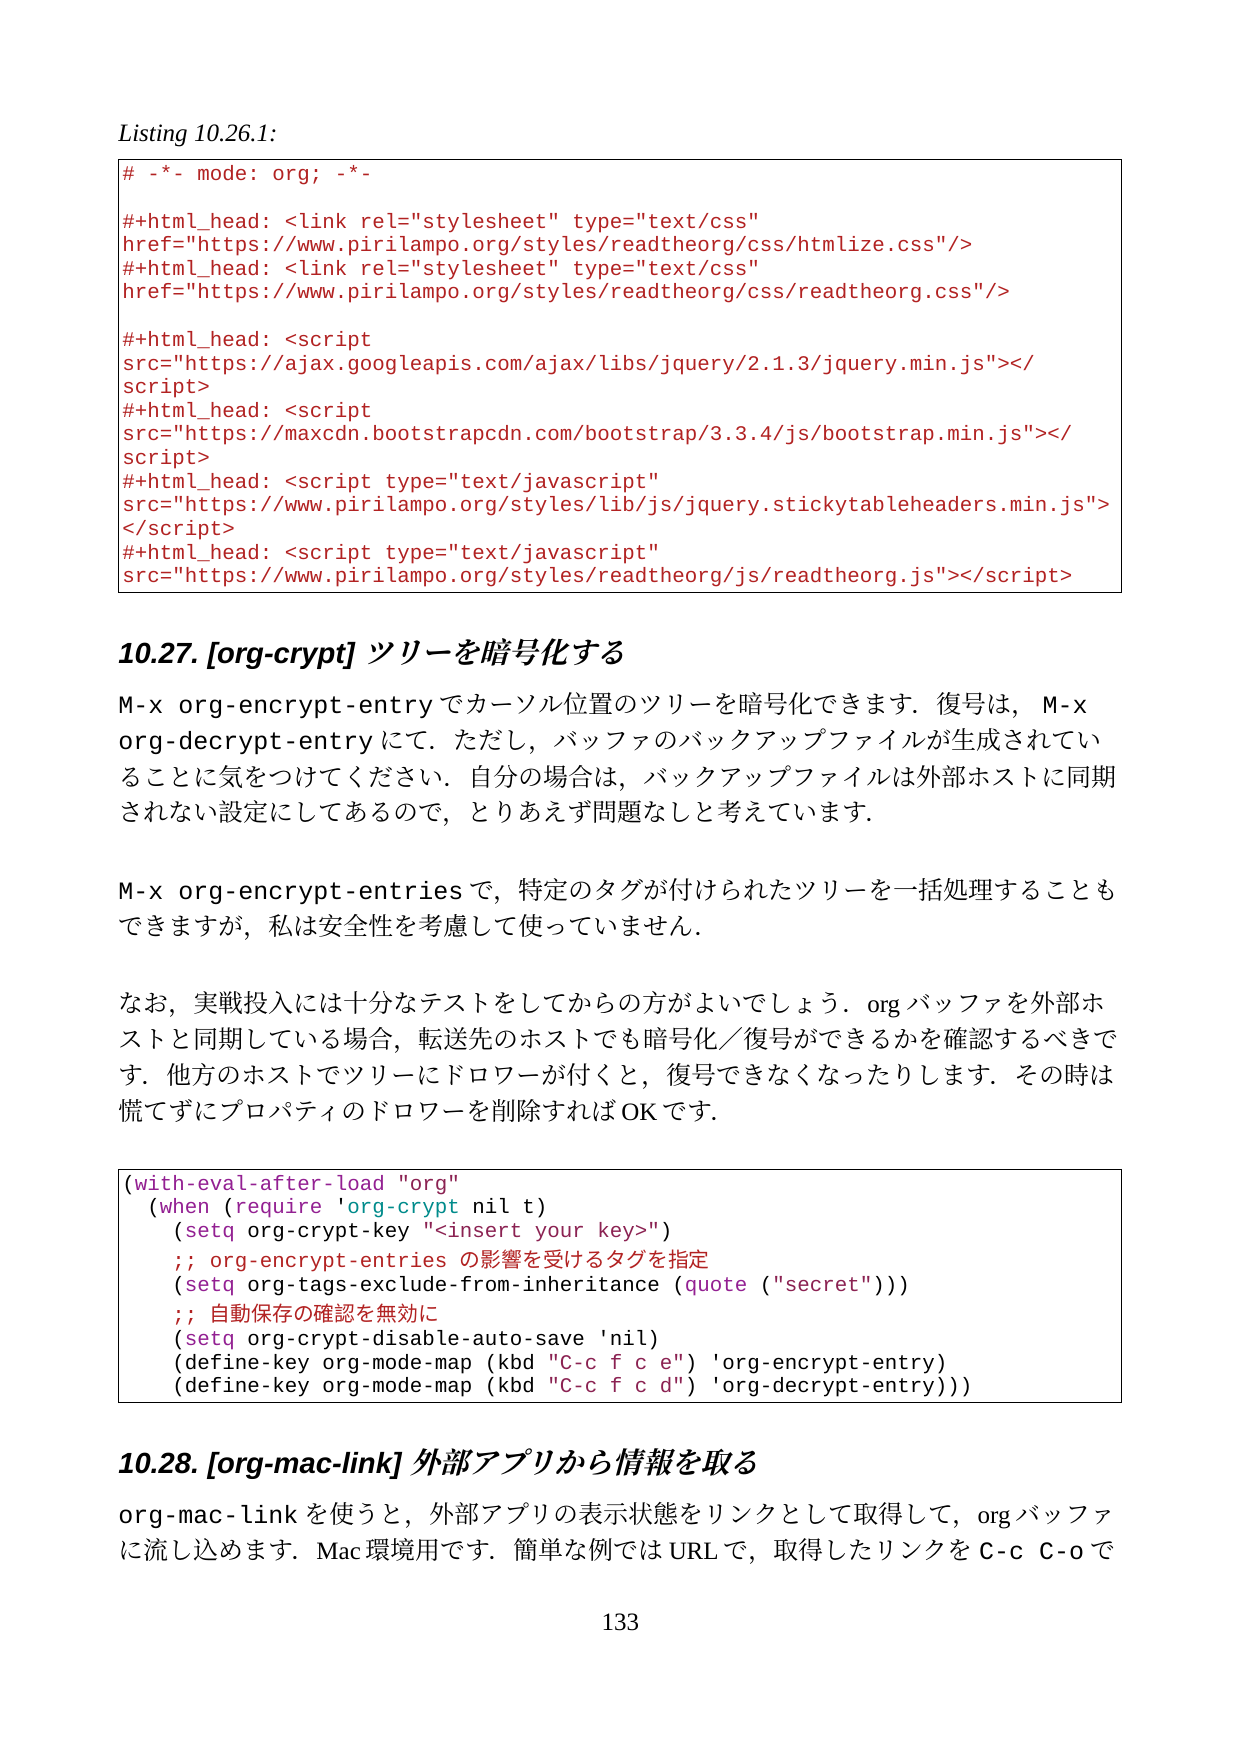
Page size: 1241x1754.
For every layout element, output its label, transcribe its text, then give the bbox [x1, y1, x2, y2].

text #+html_head: <script type="text/javascript" src="https://www.pirilampo.org/styles/readtheorg/js/readtheorg.js"></script> [119, 538, 1121, 592]
text M-x org-encrypt-entries で，特定のタグが付けられたツリーを一括処理することもできますが，私は安全性を考慮して使っていません． [118, 870, 1122, 971]
text (setq org-crypt-disable-auto-save 'nil) [119, 1324, 1121, 1348]
text # -*- mode: org; -*- [119, 160, 1121, 183]
text (define-key org-mode-map (kbd "C-c f c d") 'org-decrypt-entry))) [119, 1371, 1121, 1402]
text なお，実戦投入には十分なテストをしてからの方がよいでしょう．org バッファを外部ホストと同期している場合，転送先のホストでも暗号化／復号ができるかを確認するべきです．他方のホストでツリーにドロワーが付くと，復号できなくなったりします．その時は慌てずにプロパティのドロワーを削除すればOKです． [118, 984, 1122, 1156]
text #+html_head: <script src="https://maxcdn.bootstrapcdn.com/bootstrap/3.3.4/js/bootstrap.min.js"></script> [119, 396, 1121, 467]
text (setq org-tags-exclude-from-inheritance (quote ("secret"))) [119, 1270, 1121, 1294]
text ;; org-encrypt-entries の影響を受けるタグを指定 [119, 1240, 1121, 1270]
text #+html_head: <script type="text/javascript" src="https://www.pirilampo.org/styles/lib/js/jquery.stickytableheaders.min.js"></script> [119, 467, 1121, 538]
text (define-key org-mode-map (kbd "C-c f c e") 'org-encrypt-entry) [119, 1348, 1121, 1371]
subtitle [org-crypt] ツリーを暗号化する [118, 630, 1122, 672]
text (when (require 'org-crypt nil t) [119, 1192, 1121, 1216]
text #+html_head: <script src="https://ajax.googleapis.com/ajax/libs/jquery/2.1.3/jquery.min.js"></script> [119, 325, 1121, 396]
text org-mac-link を使うと，外部アプリの表示状態をリンクとして取得して，orgバッファに流し込めます．Mac環境用です．簡単な例ではURLで，取得したリンクを C-c C-o で [118, 1495, 1122, 1567]
subtitle [org-mac-link] 外部アプリから情報を取る [118, 1440, 1122, 1482]
text M-x org-encrypt-entry でカーソル位置のツリーを暗号化できます．復号は， M-x org-decrypt-entry にて．ただし，バッファのバックアップファイルが生成されていることに気をつけてください．自分の場合は，バックアップファイルは外部ホストに同期されない設定にしてあるので，とりあえず問題なしと考えています． [118, 685, 1122, 858]
text ;; 自動保存の確認を無効に [119, 1294, 1121, 1324]
text (with-eval-after-load "org" [119, 1170, 1121, 1192]
text #+html_head: <link rel="stylesheet" type="text/css" href="https://www.pirilampo.org/styles/readtheorg/css/htmlize.css"/> [119, 207, 1121, 254]
text (setq org-crypt-key "<insert your key>") [119, 1216, 1121, 1240]
list Listing 10.26.1: [118, 118, 1122, 147]
text #+html_head: <link rel="stylesheet" type="text/css" href="https://www.pirilampo.org/styles/readtheorg/css/readtheorg.css"/> [119, 254, 1121, 301]
